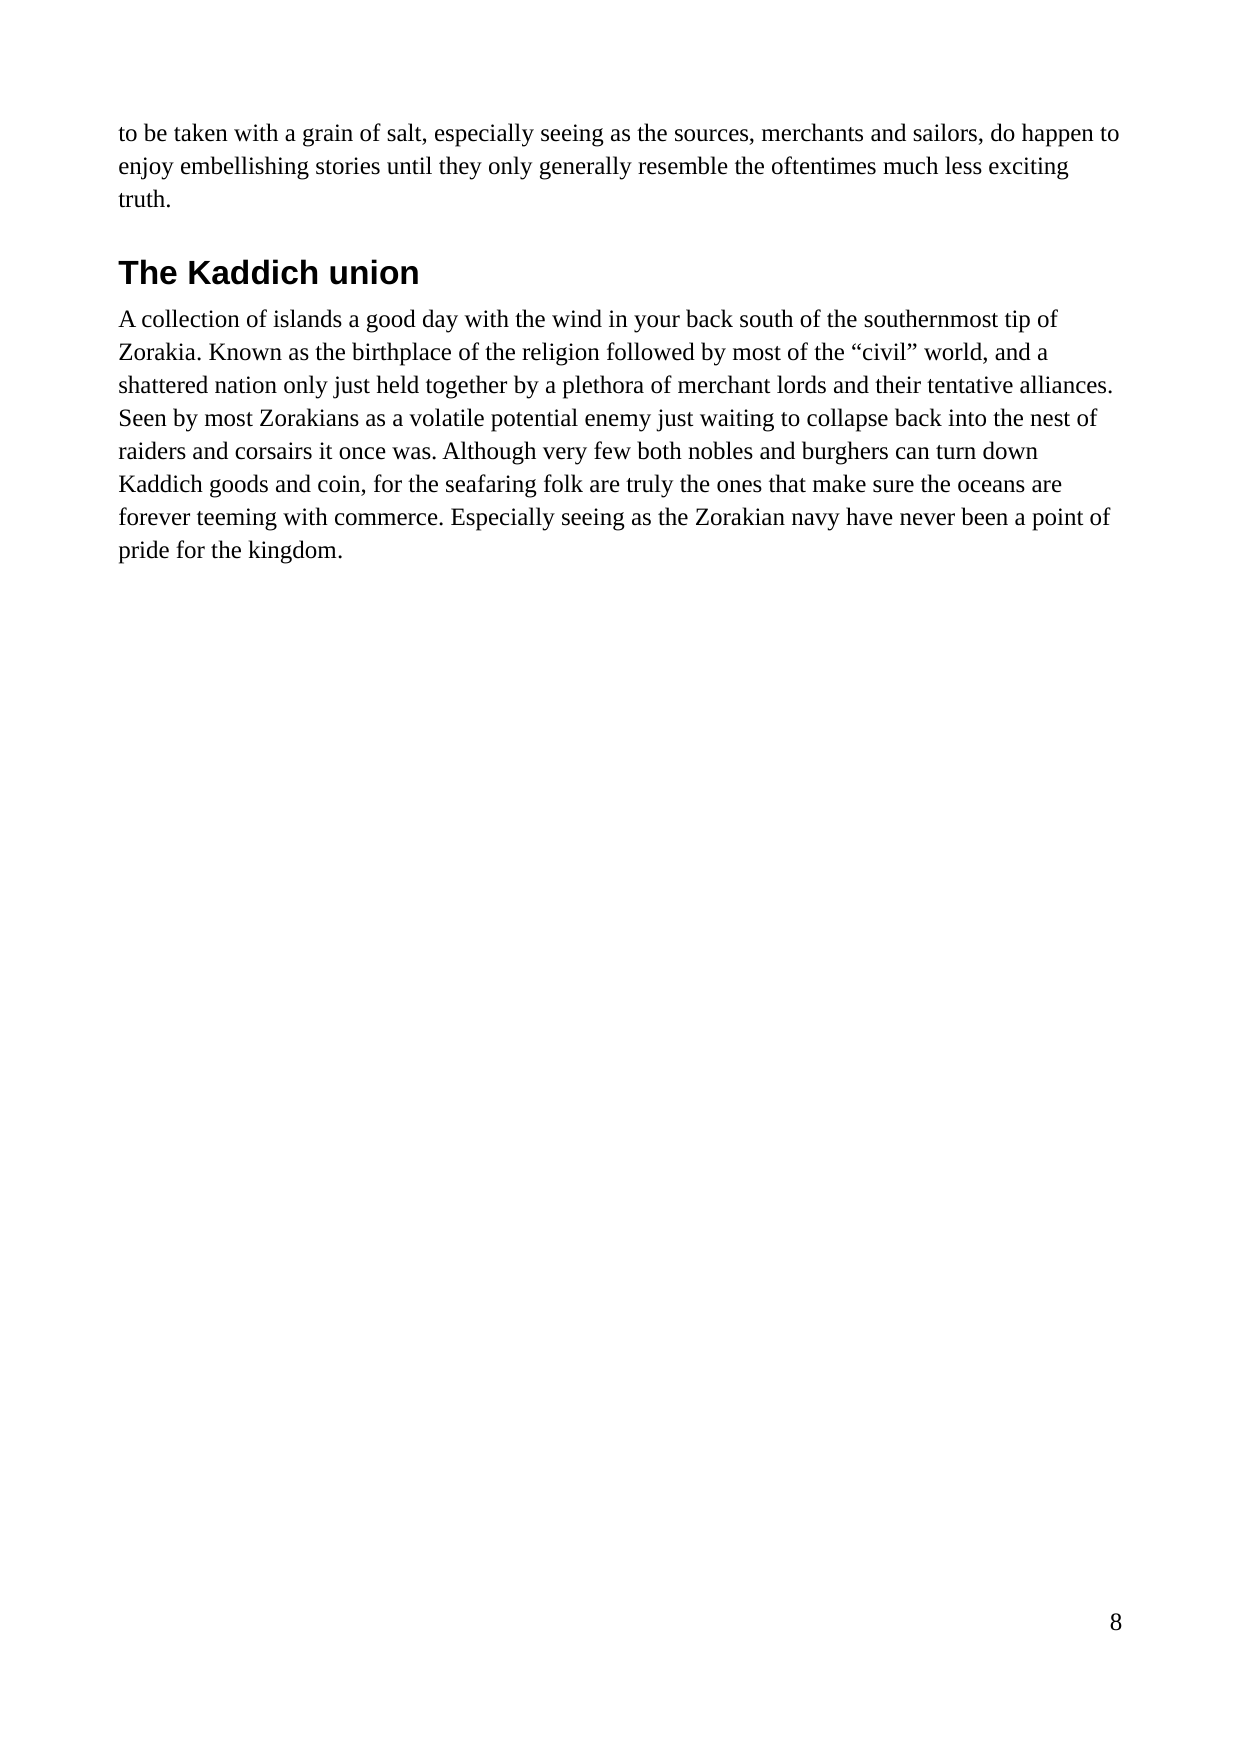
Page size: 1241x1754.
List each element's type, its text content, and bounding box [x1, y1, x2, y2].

text to be taken with a grain of salt, especially seeing as the sources, merchants and sailors, do happen to enjoy embellishing stories until they only generally resemble the oftentimes much less exciting truth. [118, 118, 1122, 213]
text A collection of islands a good day with the wind in your back south of the southernmost tip of Zorakia. Known as the birthplace of the religion followed by most of the “civil” world, and a shattered nation only just held together by a plethora of merchant lords and their tentative alliances. Seen by most Zorakians as a volatile potential enemy just waiting to collapse back into the nest of raiders and corsairs it once was. Although very few both nobles and burghers can turn down Kaddich goods and coin, for the seafaring folk are truly the ones that make sure the oceans are forever teeming with commerce. Especially seeing as the Zorakian navy have never been a point of pride for the kingdom. [118, 304, 1122, 564]
subtitle The Kaddich union [118, 253, 1122, 291]
